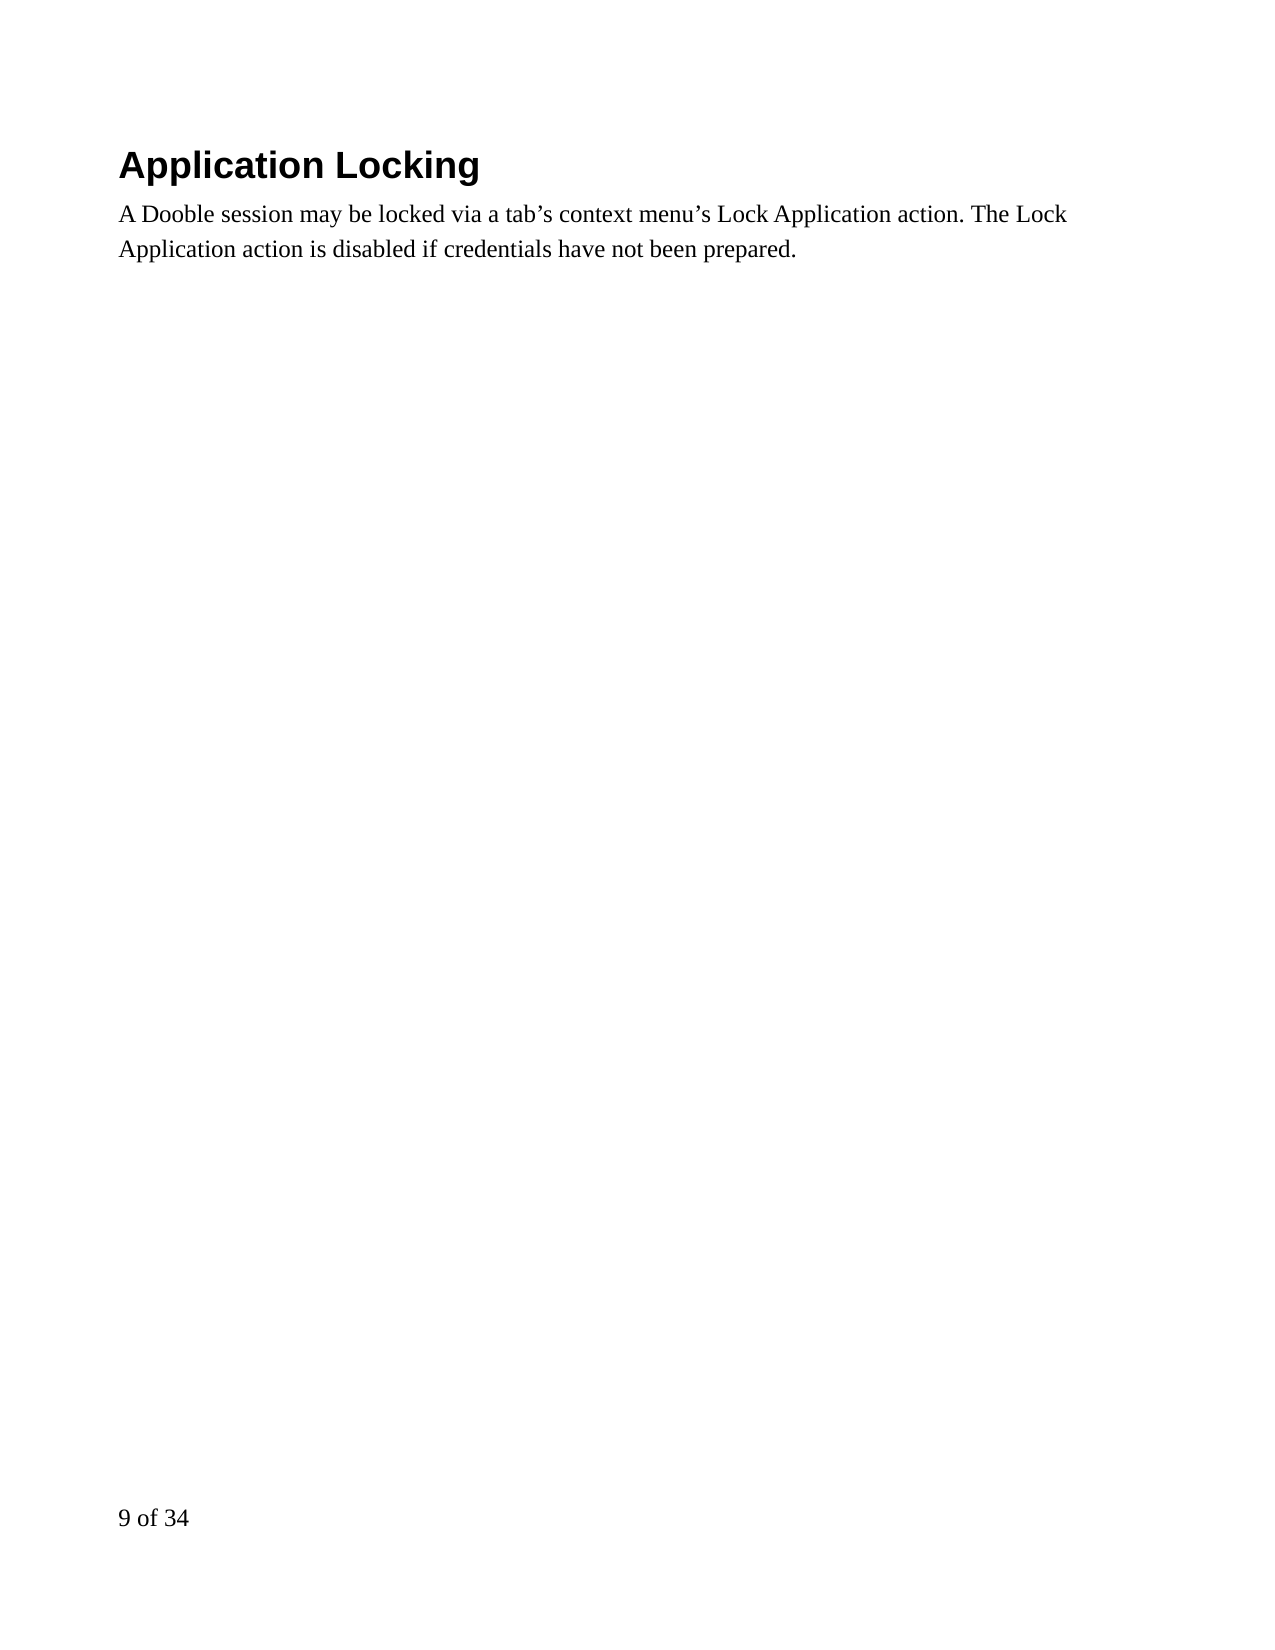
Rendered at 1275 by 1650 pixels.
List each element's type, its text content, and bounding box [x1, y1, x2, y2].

text A Dooble session may be locked via a tab’s context menu’s Lock Application action. The Lock Application action is disabled if credentials have not been prepared. [118, 199, 1157, 262]
subtitle Application Locking [118, 143, 1157, 187]
